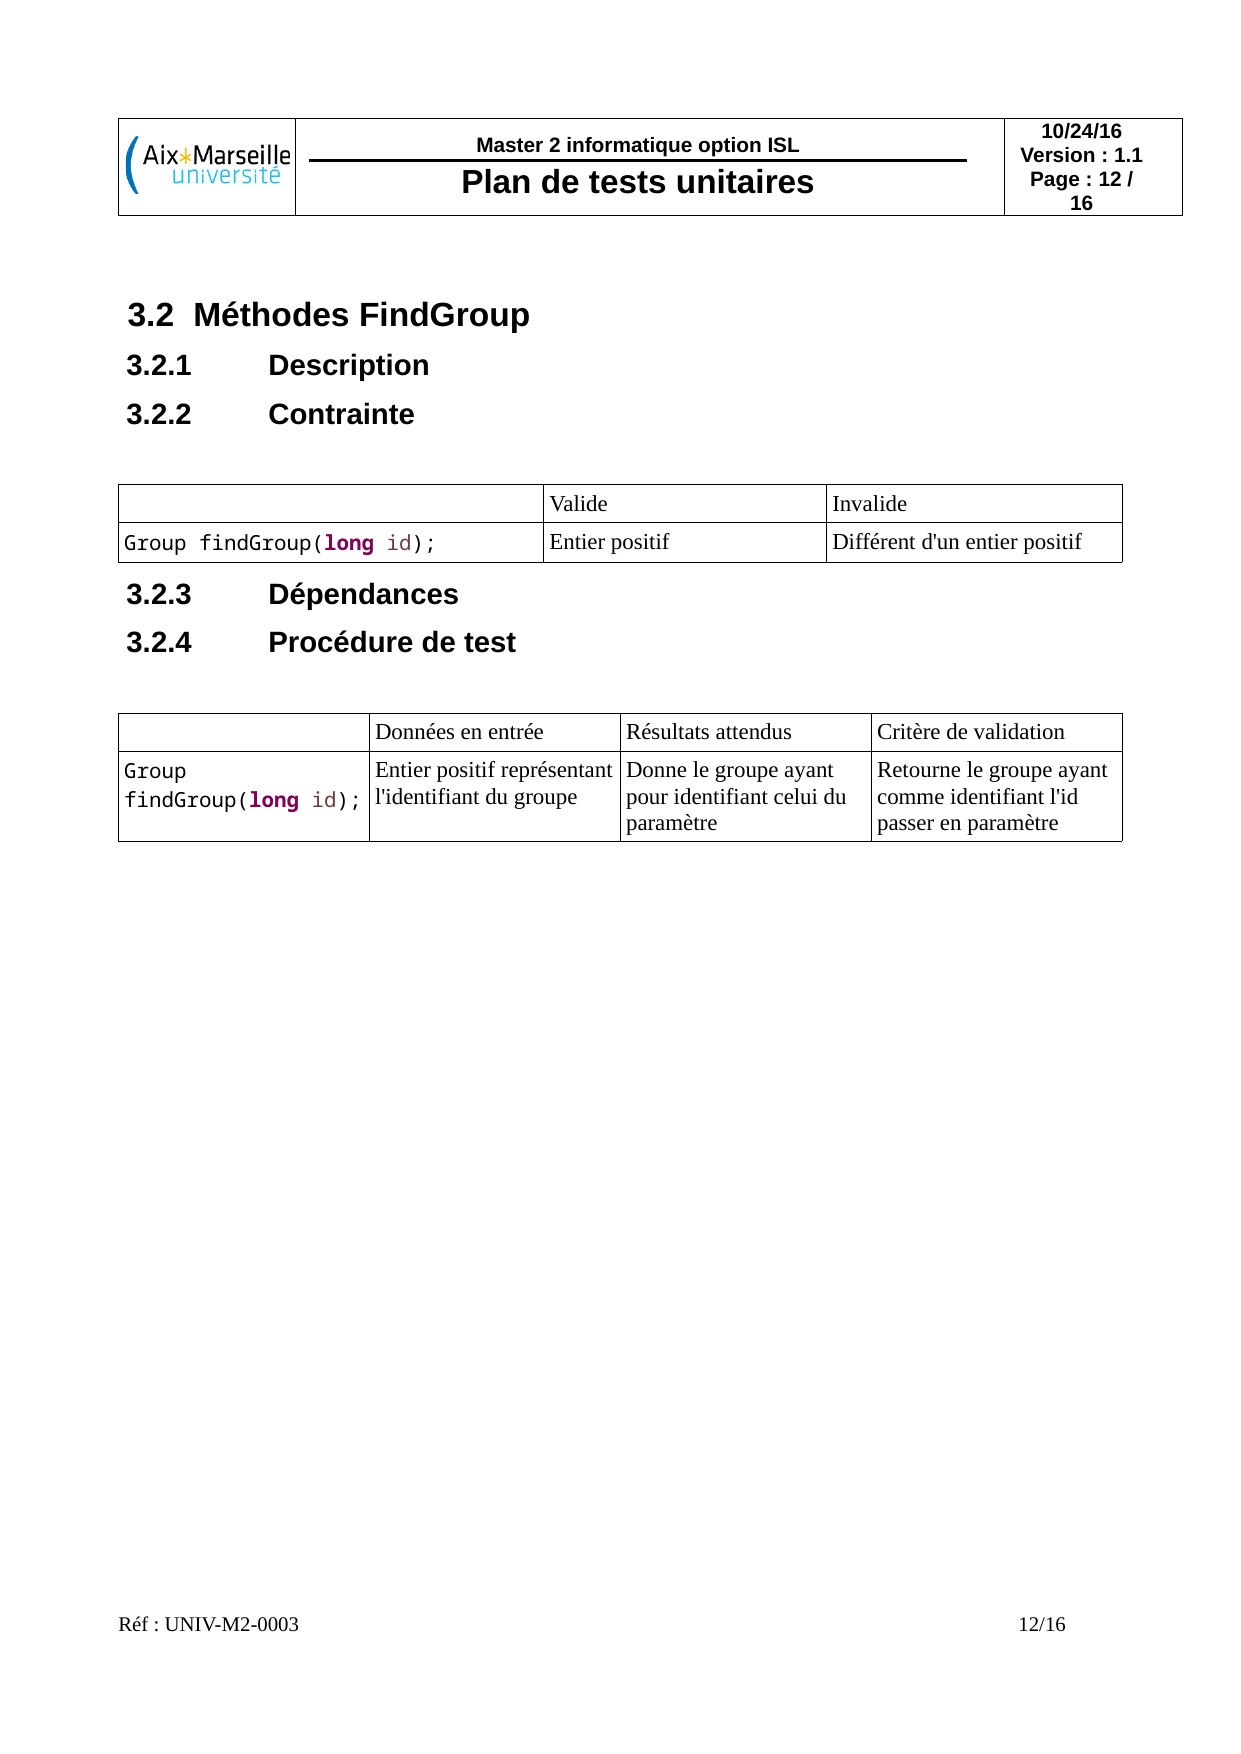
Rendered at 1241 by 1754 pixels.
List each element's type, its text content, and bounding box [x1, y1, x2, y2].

subtitle Dépendances [118, 577, 1122, 611]
table_header Valide [544, 485, 826, 522]
table_header Critère de validation [872, 714, 1122, 751]
table_cell Retourne le groupe ayant comme identifiant l'id passer en paramètre [872, 752, 1122, 841]
subtitle Méthodes FindGroup [118, 295, 1122, 334]
table_cell Group findGroup(long id); [119, 752, 369, 841]
subtitle Procédure de test [118, 625, 1122, 659]
table_header Invalide [827, 485, 1122, 522]
table_header [119, 485, 543, 522]
table_cell Entier positif représentant l'identifiant du groupe [370, 752, 620, 841]
table_header [119, 714, 369, 751]
table_cell Entier positif [544, 523, 826, 562]
table_cell Group findGroup(long id); [119, 523, 543, 562]
picture [125, 136, 290, 194]
table_header Résultats attendus [621, 714, 871, 751]
subtitle Contrainte [118, 397, 1122, 430]
subtitle Description [118, 348, 1122, 382]
table_cell Donne le groupe ayant pour identifiant celui du paramètre [621, 752, 871, 841]
table_cell Différent d'un entier positif [827, 523, 1122, 562]
table_header Données en entrée [370, 714, 620, 751]
